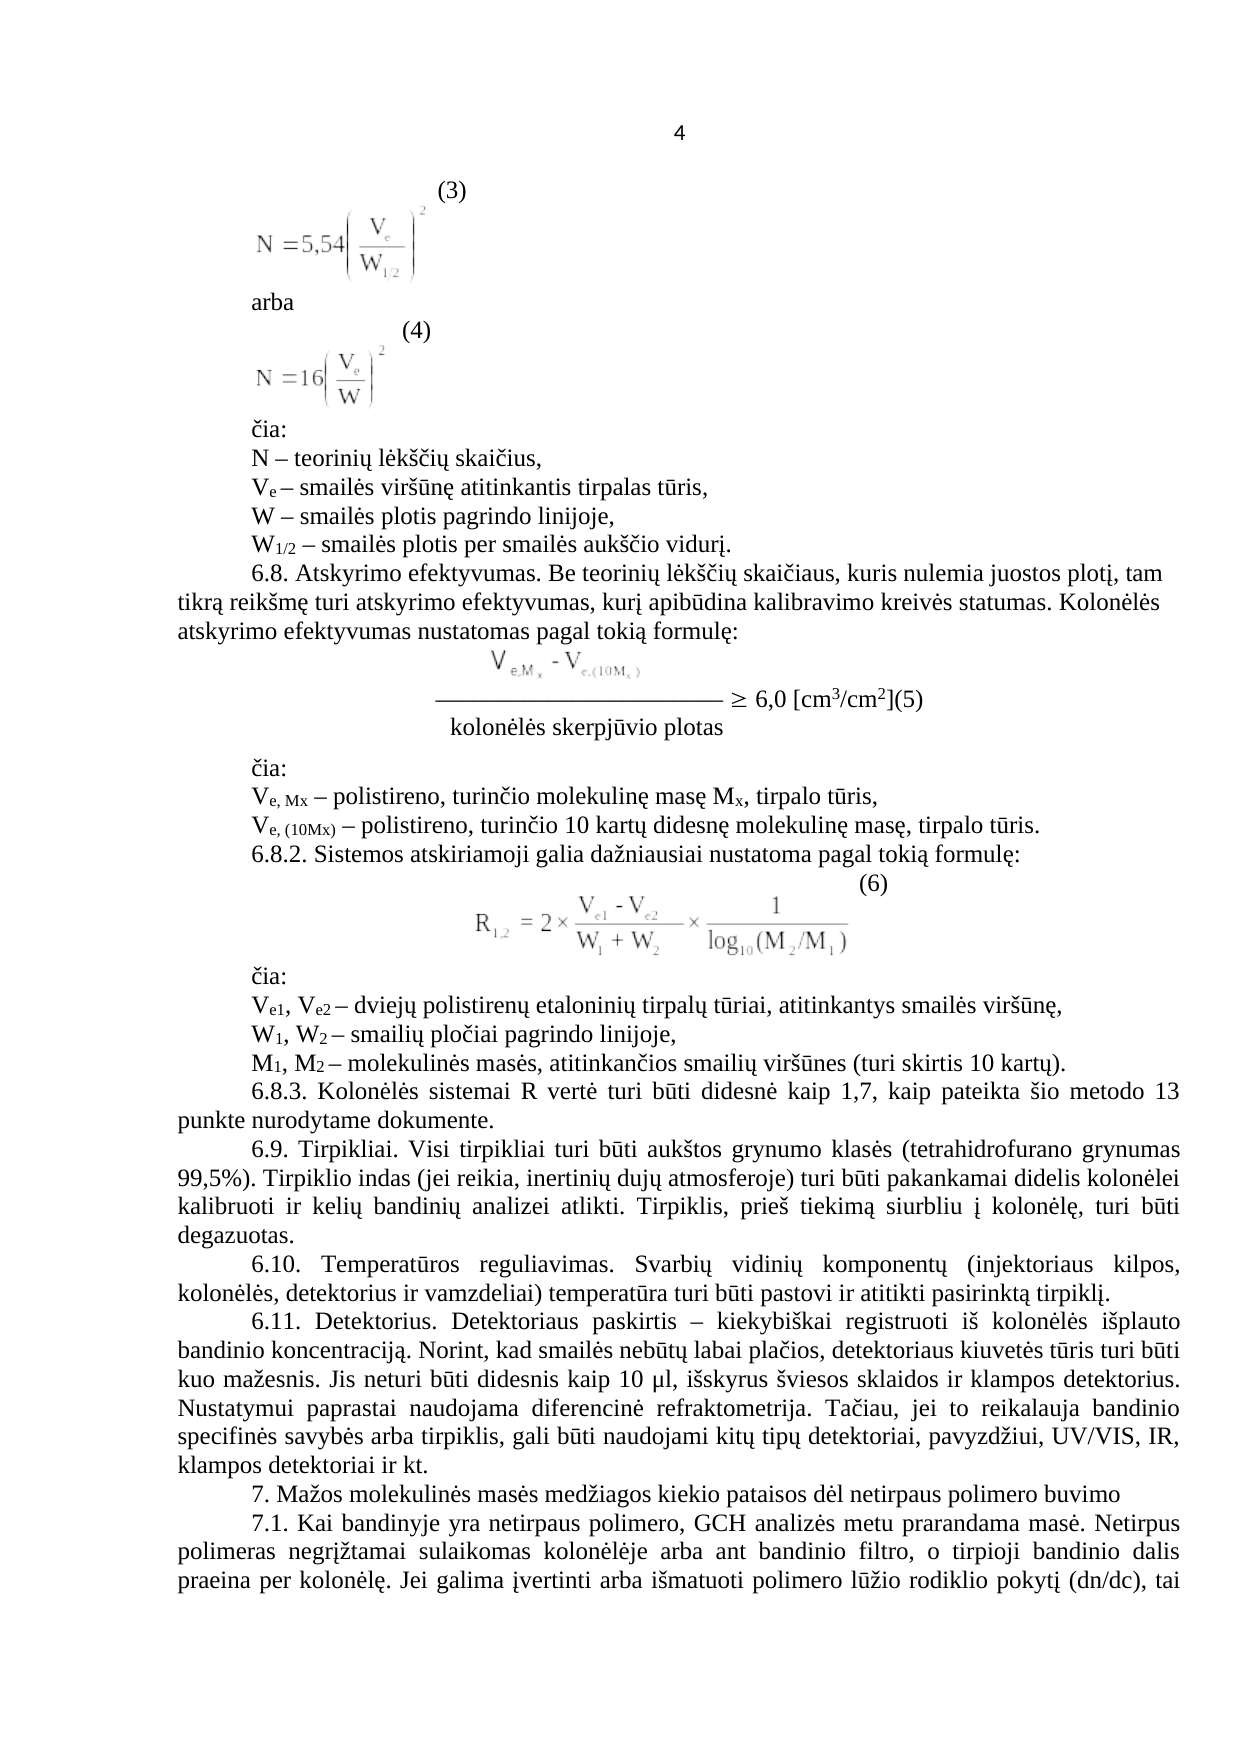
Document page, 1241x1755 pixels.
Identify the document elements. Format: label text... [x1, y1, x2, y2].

text 7. Mažos molekulinės masės medžiagos kiekio pataisos dėl netirpaus polimero buvimo [177, 1479, 1181, 1508]
text kolonėlės skerpjūvio plotas [177, 712, 1181, 753]
text W – smailės plotis pagrindo linijoje, [177, 501, 1181, 529]
text 6.9. Tirpikliai. Visi tirpikliai turi būti aukštos grynumo klasės (tetrahidrofurano grynumas 99,5%). Tirpiklio indas (jei reikia, inertinių dujų atmosferoje) turi būti pakankamai didelis kolonėlei kalibruoti ir kelių bandinių analizei atlikti. Tirpiklis, prieš tiekimą siurbliu į kolonėlę, turi būti degazuotas. [177, 1134, 1181, 1249]
text Ve, Mx – polistireno, turinčio molekulinę masę Mx, tirpalo tūris, [177, 781, 1181, 810]
text 6.10. Temperatūros reguliavimas. Svarbių vidinių komponentų (injektoriaus kilpos, kolonėlės, detektorius ir vamzdeliai) temperatūra turi būti pastovi ir atitikti pasirinktą tirpiklį. [177, 1249, 1181, 1306]
text 6.8.2. Sistemos atskiriamoji galia dažniausiai nustatoma pagal tokią formulę: [177, 839, 1181, 868]
text (3) [177, 175, 1181, 287]
text M1, M2 – molekulinės masės, atitinkančios smailių viršūnes (turi skirtis 10 kartų). [177, 1048, 1181, 1076]
text W1/2 – smailės plotis per smailės aukščio vidurį. [177, 529, 1181, 558]
text W1, W2 – smailių pločiai pagrindo linijoje, [177, 1019, 1181, 1048]
text (6) [177, 868, 1181, 961]
text Ve, (10Mx) – polistireno, turinčio 10 kartų didesnę molekulinę masę, tirpalo tūris. [177, 810, 1181, 839]
text 7.1. Kai bandinyje yra netirpaus polimero, GCH analizės metu prarandama masė. Netirpus polimeras negrįžtamai sulaikomas kolonėlėje arba ant bandinio filtro, o tirpioji bandinio dalis praeina per kolonėlę. Jei galima įvertinti arba išmatuoti polimero lūžio rodiklio pokytį (dn/dc), tai [177, 1508, 1181, 1594]
text čia: [177, 753, 1181, 781]
text 6.11. Detektorius. Detektoriaus paskirtis – kiekybiškai registruoti iš kolonėlės išplauto bandinio koncentraciją. Norint, kad smailės nebūtų labai plačios, detektoriaus kiuvetės tūris turi būti kuo mažesnis. Jis neturi būti didesnis kaip 10 μl, išskyrus šviesos sklaidos ir klampos detektorius. Nustatymui paprastai naudojama diferencinė refraktometrija. Tačiau, jei to reikalauja bandinio specifinės savybės arba tirpiklis, gali būti naudojami kitų tipų detektoriai, pavyzdžiui, UV/VIS, IR, klampos detektoriai ir kt. [177, 1306, 1181, 1479]
text N – teorinių lėkščių skaičius, [177, 443, 1181, 472]
text –––––––––––––––––––––––  6,0 [cm3/cm2](5) [177, 684, 1181, 712]
text Ve1, Ve2 – dviejų polistirenų etaloninių tirpalų tūriai, atitinkantys smailės viršūnę, [177, 990, 1181, 1019]
text čia: [177, 961, 1181, 990]
text arba [177, 287, 1181, 316]
text 6.8.3. Kolonėlės sistemai R vertė turi būti didesnė kaip 1,7, kaip pateikta šio metodo 13 punkte nurodytame dokumente. [177, 1076, 1181, 1134]
text (4) [177, 316, 1181, 414]
text 6.8. Atskyrimo efektyvumas. Be teorinių lėkščių skaičiaus, kuris nulemia juostos plotį, tam tikrą reikšmę turi atskyrimo efektyvumas, kurį apibūdina kalibravimo kreivės statumas. Kolonėlės atskyrimo efektyvumas nustatomas pagal tokią formulę: [177, 558, 1181, 644]
text Ve – smailės viršūnę atitinkantis tirpalas tūris, [177, 472, 1181, 501]
text čia: [177, 414, 1181, 443]
